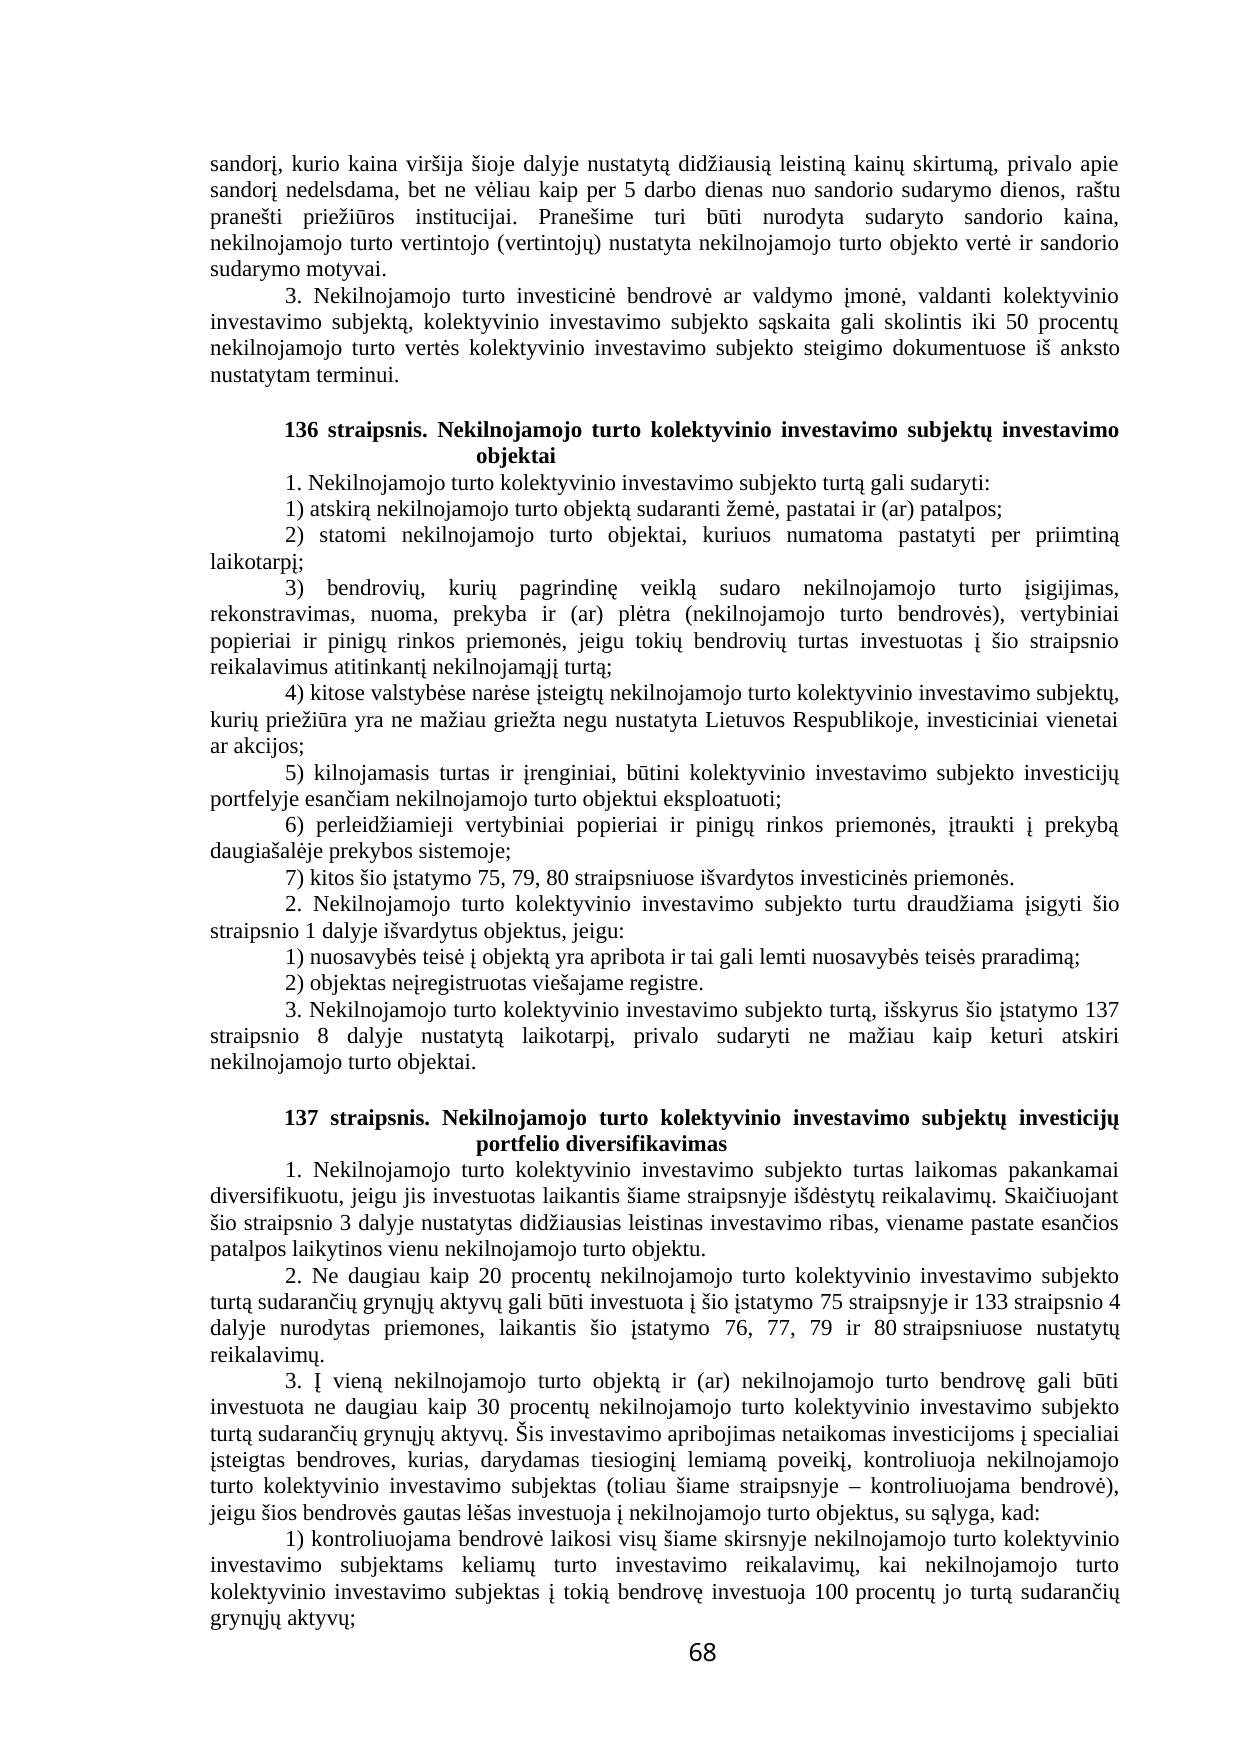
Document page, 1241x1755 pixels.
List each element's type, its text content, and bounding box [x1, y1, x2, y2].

text 1) kontroliuojama bendrovė laikosi visų šiame skirsnyje nekilnojamojo turto kolektyvinio investavimo subjektams keliamų turto investavimo reikalavimų, kai nekilnojamojo turto kolektyvinio investavimo subjektas į tokią bendrovę investuoja 100 procentų jo turtą sudarančių grynųjų aktyvų; [210, 1525, 1120, 1631]
text 5) kilnojamasis turtas ir įrenginiai, būtini kolektyvinio investavimo subjekto investicijų portfelyje esančiam nekilnojamojo turto objektui eksploatuoti; [210, 758, 1120, 811]
text 1. Nekilnojamojo turto kolektyvinio investavimo subjekto turtą gali sudaryti: [210, 469, 1120, 495]
text 3. Nekilnojamojo turto investicinė bendrovė ar valdymo įmonė, valdanti kolektyvinio investavimo subjektą, kolektyvinio investavimo subjekto sąskaita gali skolintis iki 50 procentų nekilnojamojo turto vertės kolektyvinio investavimo subjekto steigimo dokumentuose iš anksto nustatytam terminui. [210, 282, 1120, 387]
text 1. Nekilnojamojo turto kolektyvinio investavimo subjekto turtas laikomas pakankamai diversifikuotu, jeigu jis investuotas laikantis šiame straipsnyje išdėstytų reikalavimų. Skaičiuojant šio straipsnio 3 dalyje nustatytas didžiausias leistinas investavimo ribas, viename pastate esančios patalpos laikytinos vienu nekilnojamojo turto objektu. [210, 1156, 1120, 1262]
text 136 straipsnis. Nekilnojamojo turto kolektyvinio investavimo subjektų investavimo objektai [284, 416, 1120, 469]
text 1) nuosavybės teisė į objektą yra apribota ir tai gali lemti nuosavybės teisės praradimą; [210, 943, 1120, 969]
text 6) perleidžiamieji vertybiniai popieriai ir pinigų rinkos priemonės, įtraukti į prekybą daugiašalėje prekybos sistemoje; [210, 811, 1120, 864]
text 1) atskirą nekilnojamojo turto objektą sudaranti žemė, pastatai ir (ar) patalpos; [210, 495, 1120, 521]
text sandorį, kurio kaina viršija šioje dalyje nustatytą didžiausią leistiną kainų skirtumą, privalo apie sandorį nedelsdama, bet ne vėliau kaip per 5 darbo dienas nuo sandorio sudarymo dienos, raštu pranešti priežiūros institucijai. Pranešime turi būti nurodyta sudaryto sandorio kaina, nekilnojamojo turto vertintojo (vertintojų) nustatyta nekilnojamojo turto objekto vertė ir sandorio sudarymo motyvai. [210, 150, 1120, 282]
text 2) statomi nekilnojamojo turto objektai, kuriuos numatoma pastatyti per priimtiną laikotarpį; [210, 521, 1120, 574]
text 2. Nekilnojamojo turto kolektyvinio investavimo subjekto turtu draudžiama įsigyti šio straipsnio 1 dalyje išvardytus objektus, jeigu: [210, 890, 1120, 943]
text 3. Į vieną nekilnojamojo turto objektą ir (ar) nekilnojamojo turto bendrovę gali būti investuota ne daugiau kaip 30 procentų nekilnojamojo turto kolektyvinio investavimo subjekto turtą sudarančių grynųjų aktyvų. Šis investavimo apribojimas netaikomas investicijoms į specialiai įsteigtas bendroves, kurias, darydamas tiesioginį lemiamą poveikį, kontroliuoja nekilnojamojo turto kolektyvinio investavimo subjektas (toliau šiame straipsnyje – kontroliuojama bendrovė), jeigu šios bendrovės gautas lėšas investuoja į nekilnojamojo turto objektus, su sąlyga, kad: [210, 1367, 1120, 1525]
text 2) objektas neįregistruotas viešajame registre. [210, 969, 1120, 996]
text 4) kitose valstybėse narėse įsteigtų nekilnojamojo turto kolektyvinio investavimo subjektų, kurių priežiūra yra ne mažiau griežta negu nustatyta Lietuvos Respublikoje, investiciniai vienetai ar akcijos; [210, 679, 1120, 758]
text 3) bendrovių, kurių pagrindinę veiklą sudaro nekilnojamojo turto įsigijimas, rekonstravimas, nuoma, prekyba ir (ar) plėtra (nekilnojamojo turto bendrovės), vertybiniai popieriai ir pinigų rinkos priemonės, jeigu tokių bendrovių turtas investuotas į šio straipsnio reikalavimus atitinkantį nekilnojamąjį turtą; [210, 574, 1120, 679]
text 7) kitos šio įstatymo 75, 79, 80 straipsniuose išvardytos investicinės priemonės. [210, 864, 1120, 890]
text 3. Nekilnojamojo turto kolektyvinio investavimo subjekto turtą, išskyrus šio įstatymo 137 straipsnio 8 dalyje nustatytą laikotarpį, privalo sudaryti ne mažiau kaip keturi atskiri nekilnojamojo turto objektai. [210, 996, 1120, 1075]
text 137 straipsnis. Nekilnojamojo turto kolektyvinio investavimo subjektų investicijų portfelio diversifikavimas [284, 1103, 1120, 1156]
text 2. Ne daugiau kaip 20 procentų nekilnojamojo turto kolektyvinio investavimo subjekto turtą sudarančių grynųjų aktyvų gali būti investuota į šio įstatymo 75 straipsnyje ir 133 straipsnio 4 dalyje nurodytas priemones, laikantis šio įstatymo 76, 77, 79 ir 80 straipsniuose nustatytų reikalavimų. [210, 1262, 1120, 1367]
